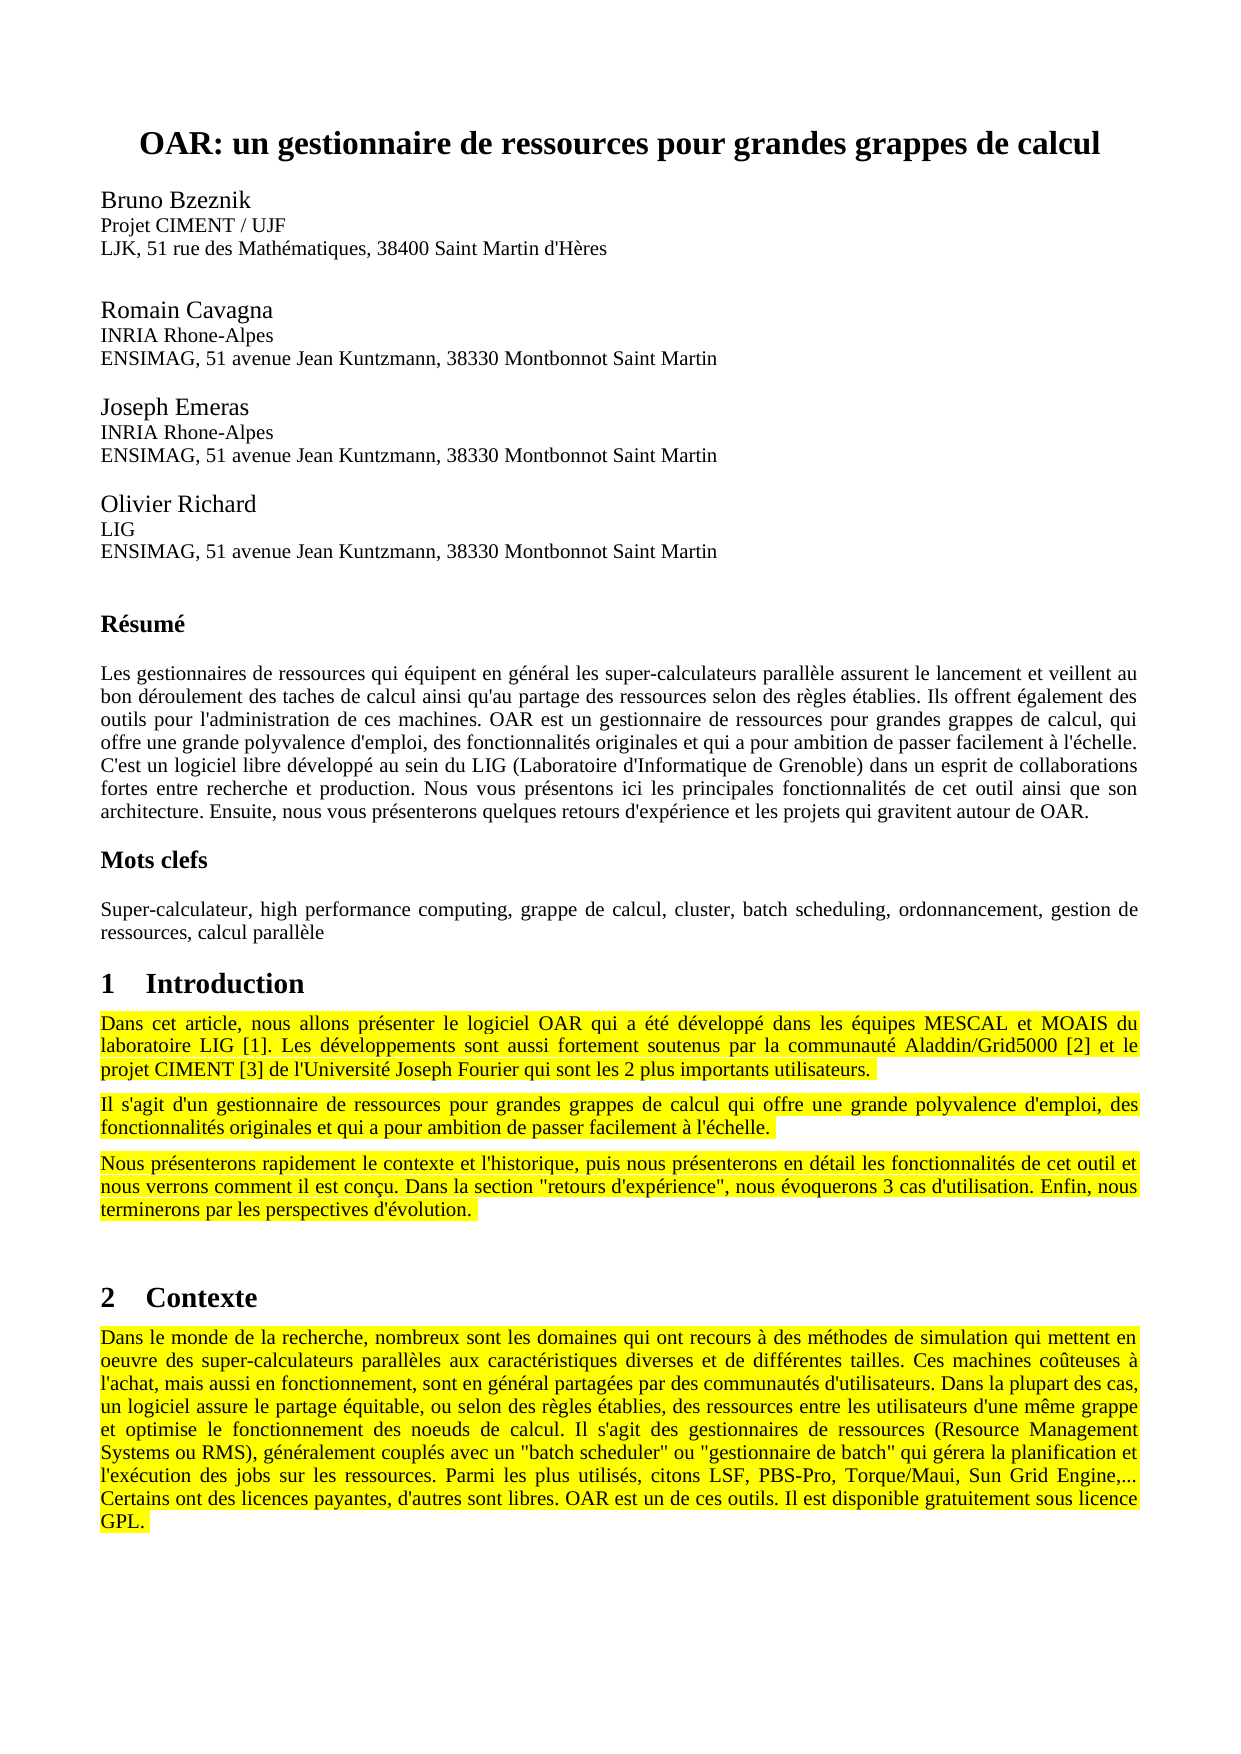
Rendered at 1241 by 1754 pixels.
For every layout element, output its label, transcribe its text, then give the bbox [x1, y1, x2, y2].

text INRIA Rhone-Alpes [100, 421, 1140, 444]
text ENSIMAG, 51 avenue Jean Kuntzmann, 38330 Montbonnot Saint Martin [100, 444, 1140, 467]
subtitle Contexte [100, 1281, 1140, 1313]
text Nous présenterons rapidement le contexte et l'historique, puis nous présenterons en détail les fonctionnalités de cet outil et nous verrons comment il est conçu. Dans la section "retours d'expérience", nous évoquerons 3 cas d'utilisation. Enfin, nous terminerons par les perspectives d'évolution. [100, 1151, 1140, 1221]
text Mots clefs [100, 846, 1140, 874]
text LIG [100, 517, 1140, 540]
text Super-calculateur, high performance computing, grappe de calcul, cluster, batch scheduling, ordonnancement, gestion de ressources, calcul parallèle [100, 898, 1140, 944]
text Bruno Bzeznik [100, 186, 1140, 214]
text OAR: un gestionnaire de ressources pour grandes grappes de calcul [100, 124, 1140, 161]
text ENSIMAG, 51 avenue Jean Kuntzmann, 38330 Montbonnot Saint Martin [100, 347, 1140, 370]
text Il s'agit d'un gestionnaire de ressources pour grandes grappes de calcul qui offre une grande polyvalence d'emploi, des fonctionnalités originales et qui a pour ambition de passer facilement à l'échelle. [100, 1093, 1140, 1139]
text Dans le monde de la recherche, nombreux sont les domaines qui ont recours à des méthodes de simulation qui mettent en oeuvre des super-calculateurs parallèles aux caractéristiques diverses et de différentes tailles. Ces machines coûteuses à l'achat, mais aussi en fonctionnement, sont en général partagées par des communautés d'utilisateurs. Dans la plupart des cas, un logiciel assure le partage équitable, ou selon des règles établies, des ressources entre les utilisateurs d'une même grappe et optimise le fonctionnement des noeuds de calcul. Il s'agit des gestionnaires de ressources (Resource Management Systems ou RMS), généralement couplés avec un "batch scheduler" ou "gestionnaire de batch" qui gérera la planification et l'exécution des jobs sur les ressources. Parmi les plus utilisés, citons LSF, PBS-Pro, Torque/Maui, Sun Grid Engine,... Certains ont des licences payantes, d'autres sont libres. OAR est un de ces outils. Il est disponible gratuitement sous licence GPL. [100, 1326, 1140, 1556]
text Romain Cavagna [100, 296, 1140, 324]
text Projet CIMENT / UJF [100, 214, 1140, 237]
text Résumé [100, 610, 1140, 638]
text LJK, 51 rue des Mathématiques, 38400 Saint Martin d'Hères [100, 237, 1140, 260]
text Olivier Richard [100, 490, 1140, 517]
text Joseph Emeras [100, 393, 1140, 421]
text ENSIMAG, 51 avenue Jean Kuntzmann, 38330 Montbonnot Saint Martin [100, 540, 1140, 563]
subtitle Introduction [100, 967, 1140, 999]
text Dans cet article, nous allons présenter le logiciel OAR qui a été développé dans les équipes MESCAL et MOAIS du laboratoire LIG [1]. Les développements sont aussi fortement soutenus par la communauté Aladdin/Grid5000 [2] et le projet CIMENT [3] de l'Université Joseph Fourier qui sont les 2 plus importants utilisateurs. [100, 1011, 1140, 1080]
text INRIA Rhone-Alpes [100, 324, 1140, 347]
text Les gestionnaires de ressources qui équipent en général les super-calculateurs parallèle assurent le lancement et veillent au bon déroulement des taches de calcul ainsi qu'au partage des ressources selon des règles établies. Ils offrent également des outils pour l'administration de ces machines. OAR est un gestionnaire de ressources pour grandes grappes de calcul, qui offre une grande polyvalence d'emploi, des fonctionnalités originales et qui a pour ambition de passer facilement à l'échelle. C'est un logiciel libre développé au sein du LIG (Laboratoire d'Informatique de Grenoble) dans un esprit de collaborations fortes entre recherche et production. Nous vous présentons ici les principales fonctionnalités de cet outil ainsi que son architecture. Ensuite, nous vous présenterons quelques retours d'expérience et les projets qui gravitent autour de OAR. [100, 661, 1140, 823]
